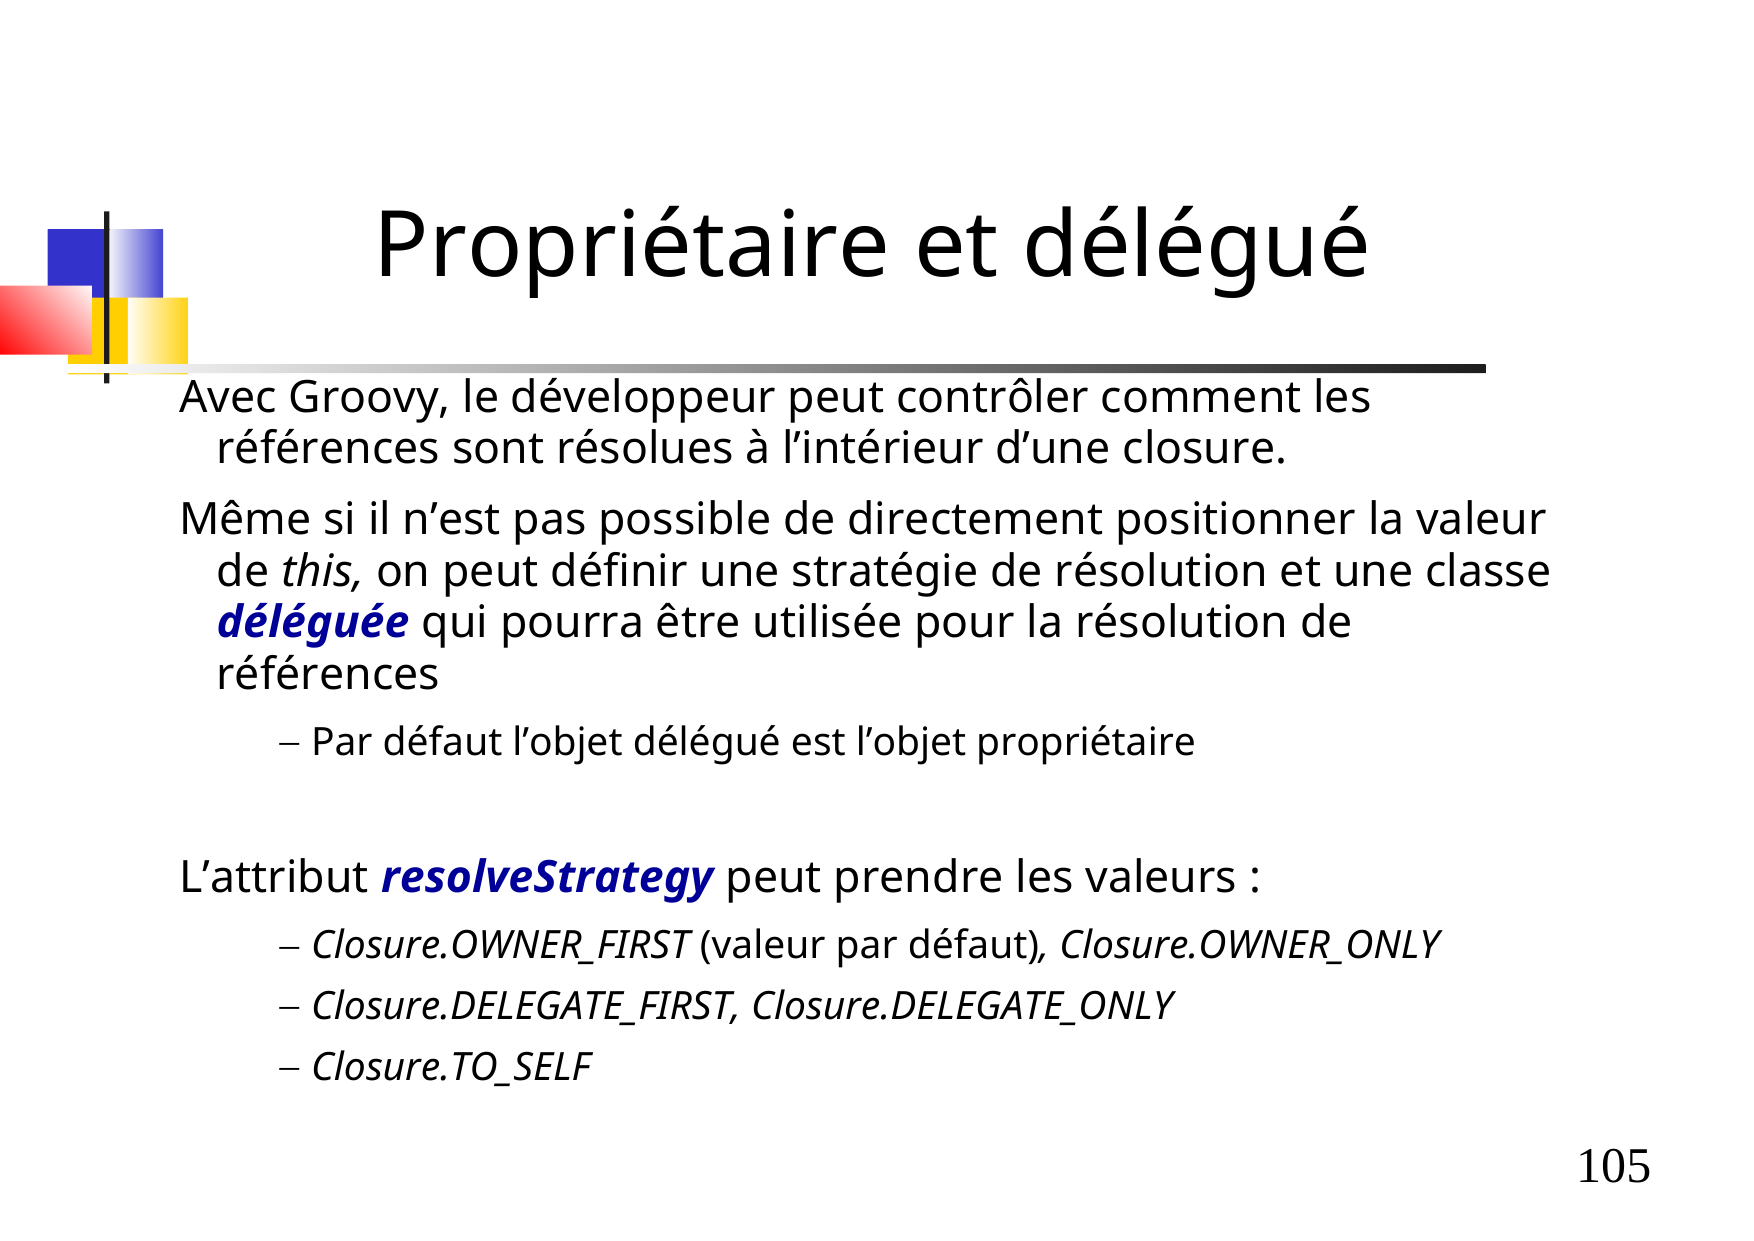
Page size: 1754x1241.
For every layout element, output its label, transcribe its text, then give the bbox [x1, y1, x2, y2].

list Avec Groovy, le développeur peut contrôler comment les références sont résolues à l’intérieur d’une closure. Même si il n’est pas possible de directement positionner la valeur de this, on peut définir une stratégie de résolution et une classe déléguée qui pourra être utilisée pour la résolution de références Par défaut l’objet délégué est l’objet propriétaire L’attribut resolveStrategy peut prendre les valeurs : Closure.OWNER_FIRST (valeur par défaut), Closure.OWNER_ONLY Closure.DELEGATE_FIRST, Closure.DELEGATE_ONLY Closure.TO_SELF [179, 371, 1567, 1091]
title Propriétaire et délégué [179, 139, 1567, 351]
